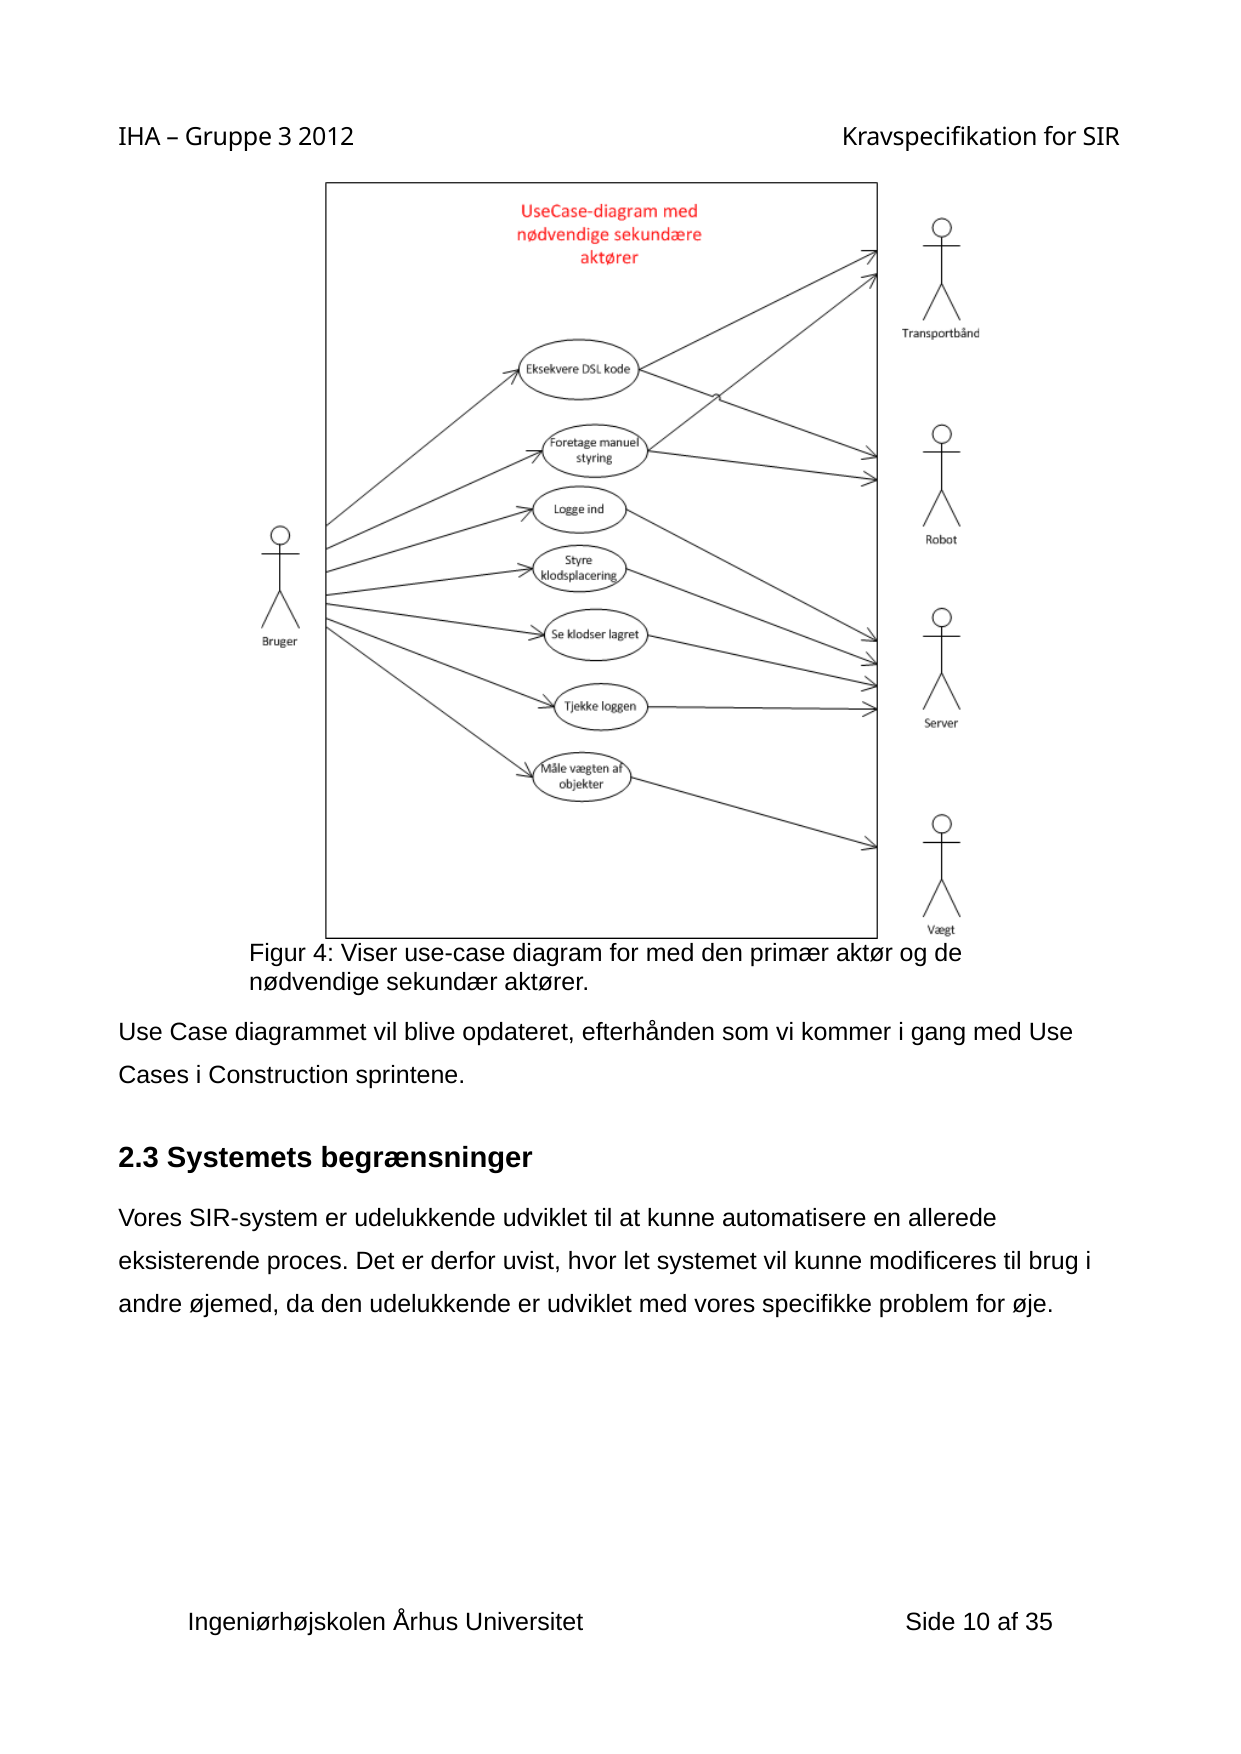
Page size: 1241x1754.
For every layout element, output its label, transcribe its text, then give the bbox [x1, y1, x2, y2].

picture [261, 181, 980, 939]
text Vores SIR-system er udelukkende udviklet til at kunne automatisere en allerede eksisterende proces. Det er derfor uvist, hvor let systemet vil kunne modificeres til brug i andre øjemed, da den udelukkende er udviklet med vores specifikke problem for øje. [118, 1203, 1122, 1318]
text Use Case diagrammet vil blive opdateret, efterhånden som vi kommer i gang med Use Cases i Construction sprintene. [118, 939, 1122, 1088]
text Figur 4: Viser use-case diagram for med den primær aktør og de nødvendige sekundær aktører. [249, 939, 991, 996]
subtitle 2.3 Systemets begrænsninger [118, 1140, 1122, 1174]
